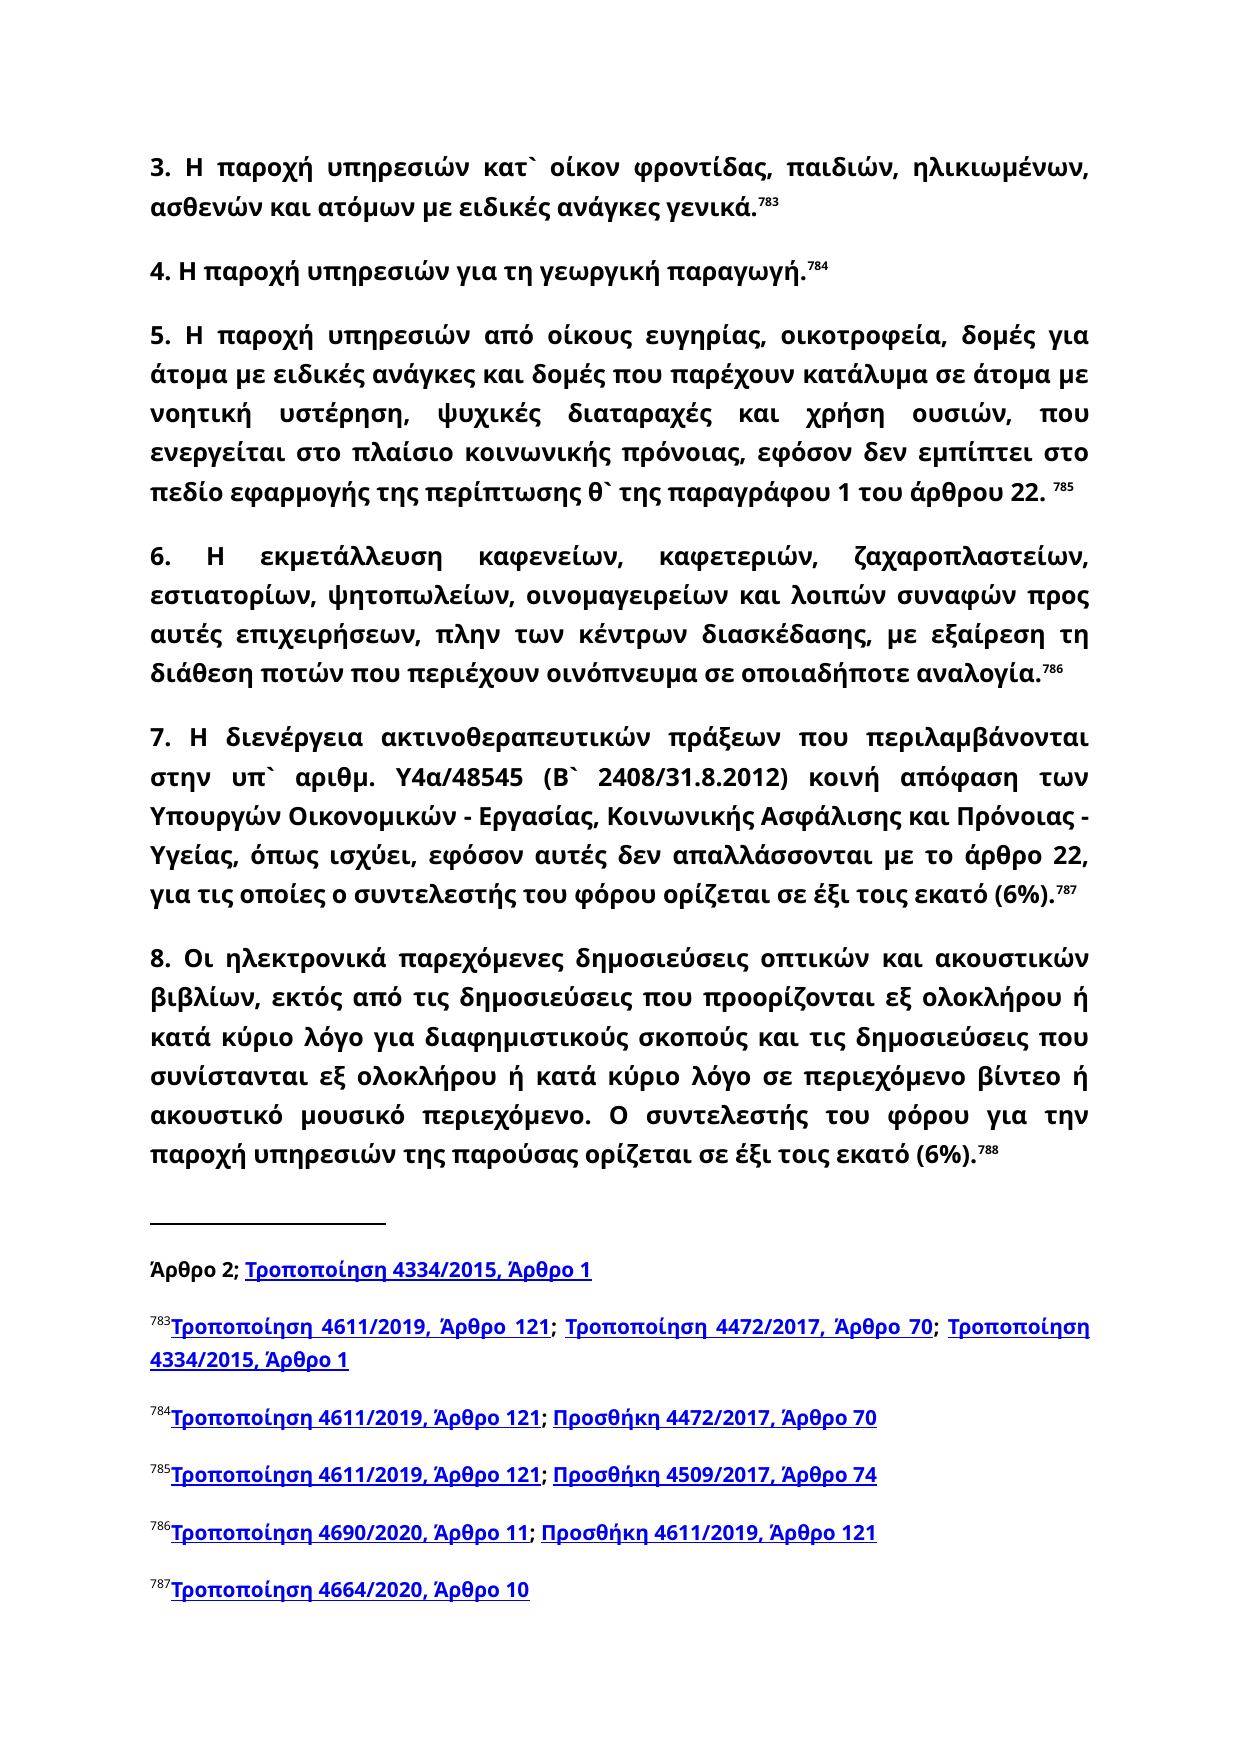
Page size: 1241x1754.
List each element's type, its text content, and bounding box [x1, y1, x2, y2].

text Τροποποίηση 4664/2020, Άρθρο 10 [150, 1576, 1090, 1604]
text 4. Η παροχή υπηρεσιών για τη γεωργική παραγωγή. [150, 253, 1090, 287]
text 5. Η παροχή υπηρεσιών από οίκους ευγηρίας, οικοτροφεία, δομές για άτομα με ειδικές ανάγκες και δομές που παρέχουν κατάλυμα σε άτομα με νοητική υστέρηση, ψυχικές διαταραχές και χρήση ουσιών, που ενεργείται στο πλαίσιο κοινωνικής πρόνοιας, εφόσον δεν εμπίπτει στο πεδίο εφαρμογής της περίπτωσης θ` της παραγράφου 1 του άρθρου 22. [150, 317, 1090, 508]
text Τροποποίηση 4611/2019, Άρθρο 121; Προσθήκη 4472/2017, Άρθρο 70 [150, 1403, 1090, 1431]
text 3. Η παροχή υπηρεσιών κατ` οίκον φροντίδας, παιδιών, ηλικιωμένων, ασθενών και ατόμων με ειδικές ανάγκες γενικά. [150, 150, 1090, 223]
text 6. Η εκμετάλλευση καφενείων, καφετεριών, ζαχαροπλαστείων, εστιατορίων, ψητοπωλείων, οινομαγειρείων και λοιπών συναφών προς αυτές επιχειρήσεων, πλην των κέντρων διασκέδασης, με εξαίρεση τη διάθεση ποτών που περιέχουν οινόπνευμα σε οποιαδήποτε αναλογία. [150, 538, 1090, 690]
text Τροποποίηση 4611/2019, Άρθρο 121; Τροποποίηση 4472/2017, Άρθρο 70; Τροποποίηση 4334/2015, Άρθρο 1 [150, 1312, 1090, 1373]
text Τροποποίηση 4611/2019, Άρθρο 121; Προσθήκη 4509/2017, Άρθρο 74 [150, 1460, 1090, 1489]
text Τροποποίηση 4690/2020, Άρθρο 11; Προσθήκη 4611/2019, Άρθρο 121 [150, 1518, 1090, 1546]
text Άρθρο 2; Τροποποίηση 4334/2015, Άρθρο 1 [150, 1255, 1090, 1283]
text 8. Οι ηλεκτρονικά παρεχόμενες δημοσιεύσεις οπτικών και ακουστικών βιβλίων, εκτός από τις δημοσιεύσεις που προορίζονται εξ ολοκλήρου ή κατά κύριο λόγο για διαφημιστικούς σκοπούς και τις δημοσιεύσεις που συνίστανται εξ ολοκλήρου ή κατά κύριο λόγο σε περιεχόμενο βίντεο ή ακουστικό μουσικό περιεχόμενο. Ο συντελεστής του φόρου για την παροχή υπηρεσιών της παρούσας ορίζεται σε έξι τοις εκατό (6%). [150, 941, 1090, 1171]
text 7. Η διενέργεια ακτινοθεραπευτικών πράξεων που περιλαμβάνονται στην υπ` αριθμ. Υ4α/48545 (Β` 2408/31.8.2012) κοινή απόφαση των Υπουργών Οικονομικών - Εργασίας, Κοινωνικής Ασφάλισης και Πρόνοιας - Υγείας, όπως ισχύει, εφόσον αυτές δεν απαλλάσσονται με το άρθρο 22, για τις οποίες ο συντελεστής του φόρου ορίζεται σε έξι τοις εκατό (6%). [150, 720, 1090, 911]
